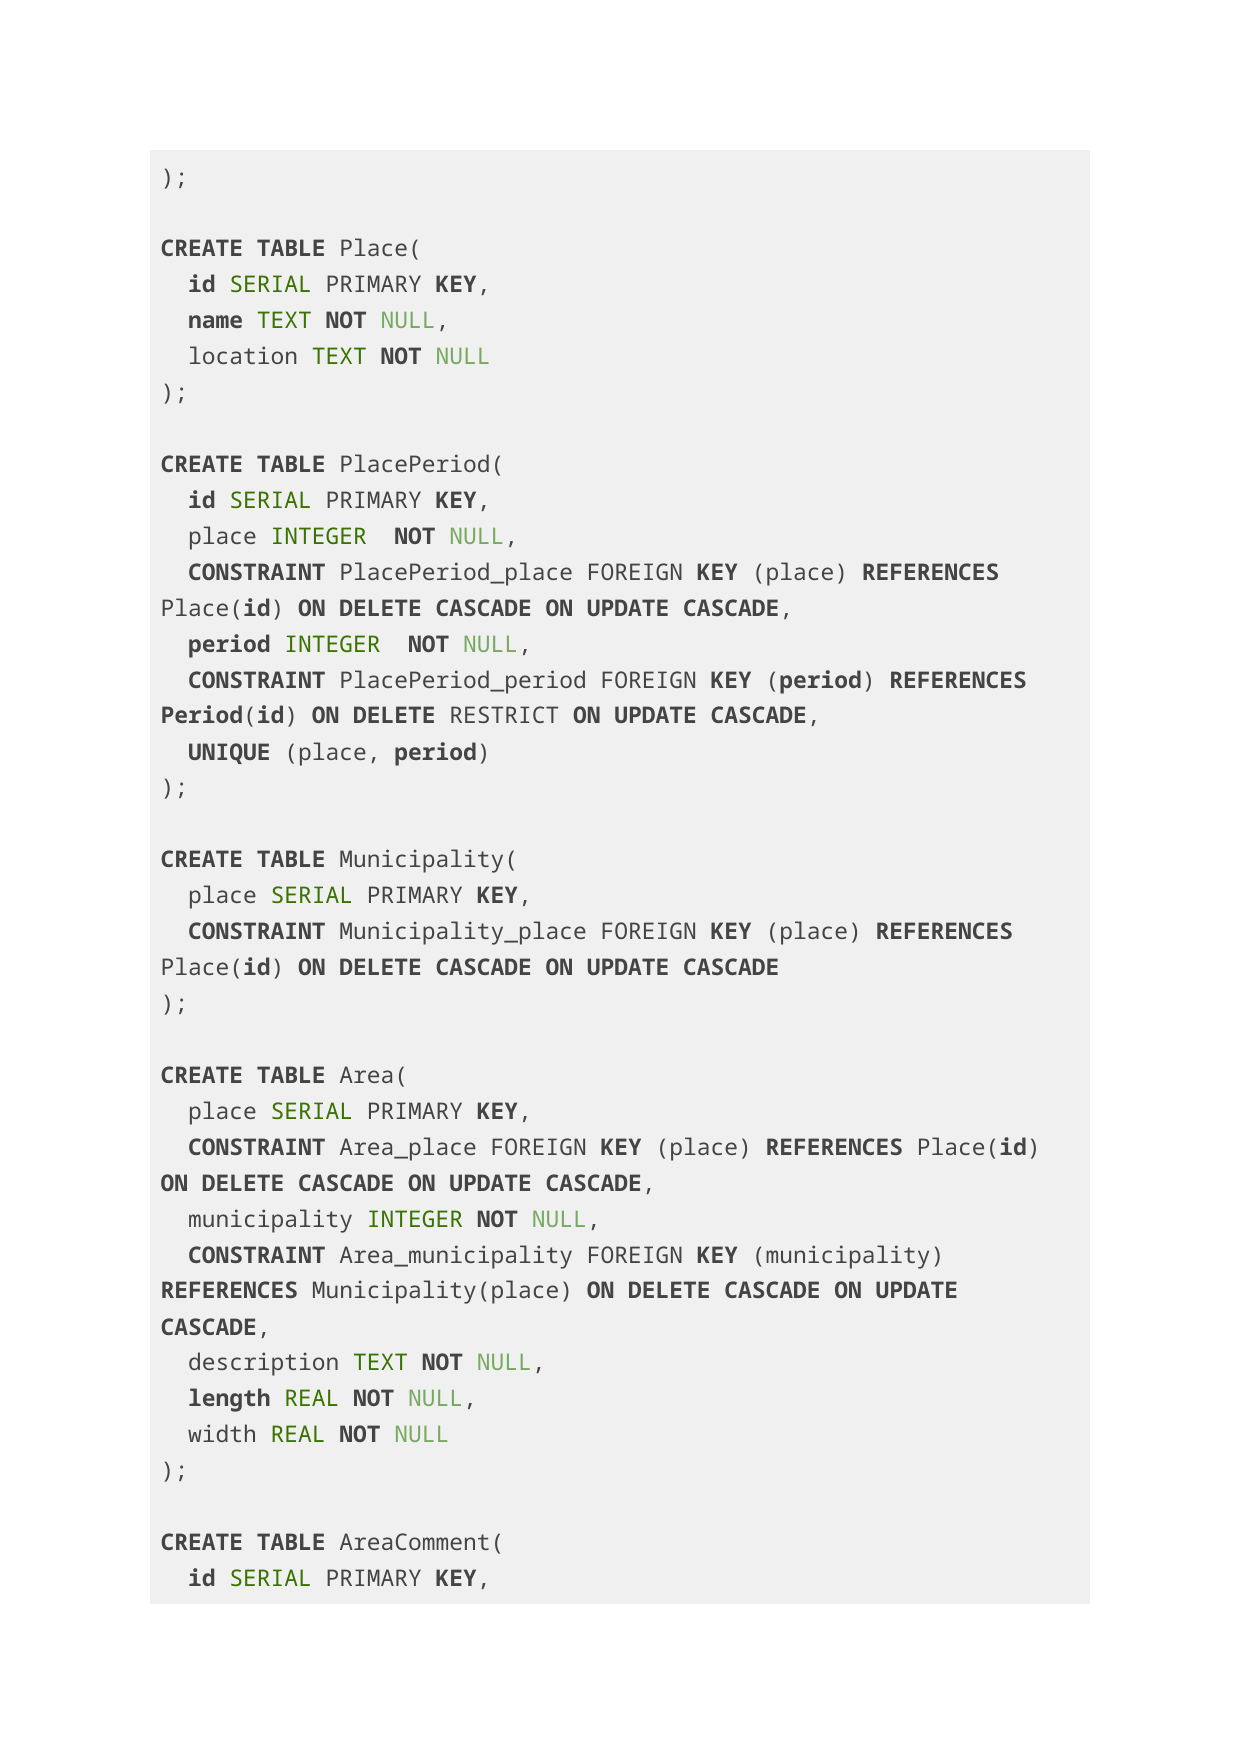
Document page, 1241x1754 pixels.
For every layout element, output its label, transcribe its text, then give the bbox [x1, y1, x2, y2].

table_header ); CREATE TABLE Place( id SERIAL PRIMARY KEY, name TEXT NOT NULL, location TEXT NOT NULL ); CREATE TABLE PlacePeriod( id SERIAL PRIMARY KEY, place INTEGER NOT NULL, CONSTRAINT PlacePeriod_place FOREIGN KEY (place) REFERENCES Place(id) ON DELETE CASCADE ON UPDATE CASCADE, period INTEGER NOT NULL, CONSTRAINT PlacePeriod_period FOREIGN KEY (period) REFERENCES Period(id) ON DELETE RESTRICT ON UPDATE CASCADE, UNIQUE (place, period) ); CREATE TABLE Municipality( place SERIAL PRIMARY KEY, CONSTRAINT Municipality_place FOREIGN KEY (place) REFERENCES Place(id) ON DELETE CASCADE ON UPDATE CASCADE ); CREATE TABLE Area( place SERIAL PRIMARY KEY, CONSTRAINT Area_place FOREIGN KEY (place) REFERENCES Place(id) ON DELETE CASCADE ON UPDATE CASCADE, municipality INTEGER NOT NULL, CONSTRAINT Area_municipality FOREIGN KEY (municipality) REFERENCES Municipality(place) ON DELETE CASCADE ON UPDATE CASCADE, description TEXT NOT NULL, length REAL NOT NULL, width REAL NOT NULL ); CREATE TABLE AreaComment( id SERIAL PRIMARY KEY, [150, 150, 1090, 1604]
